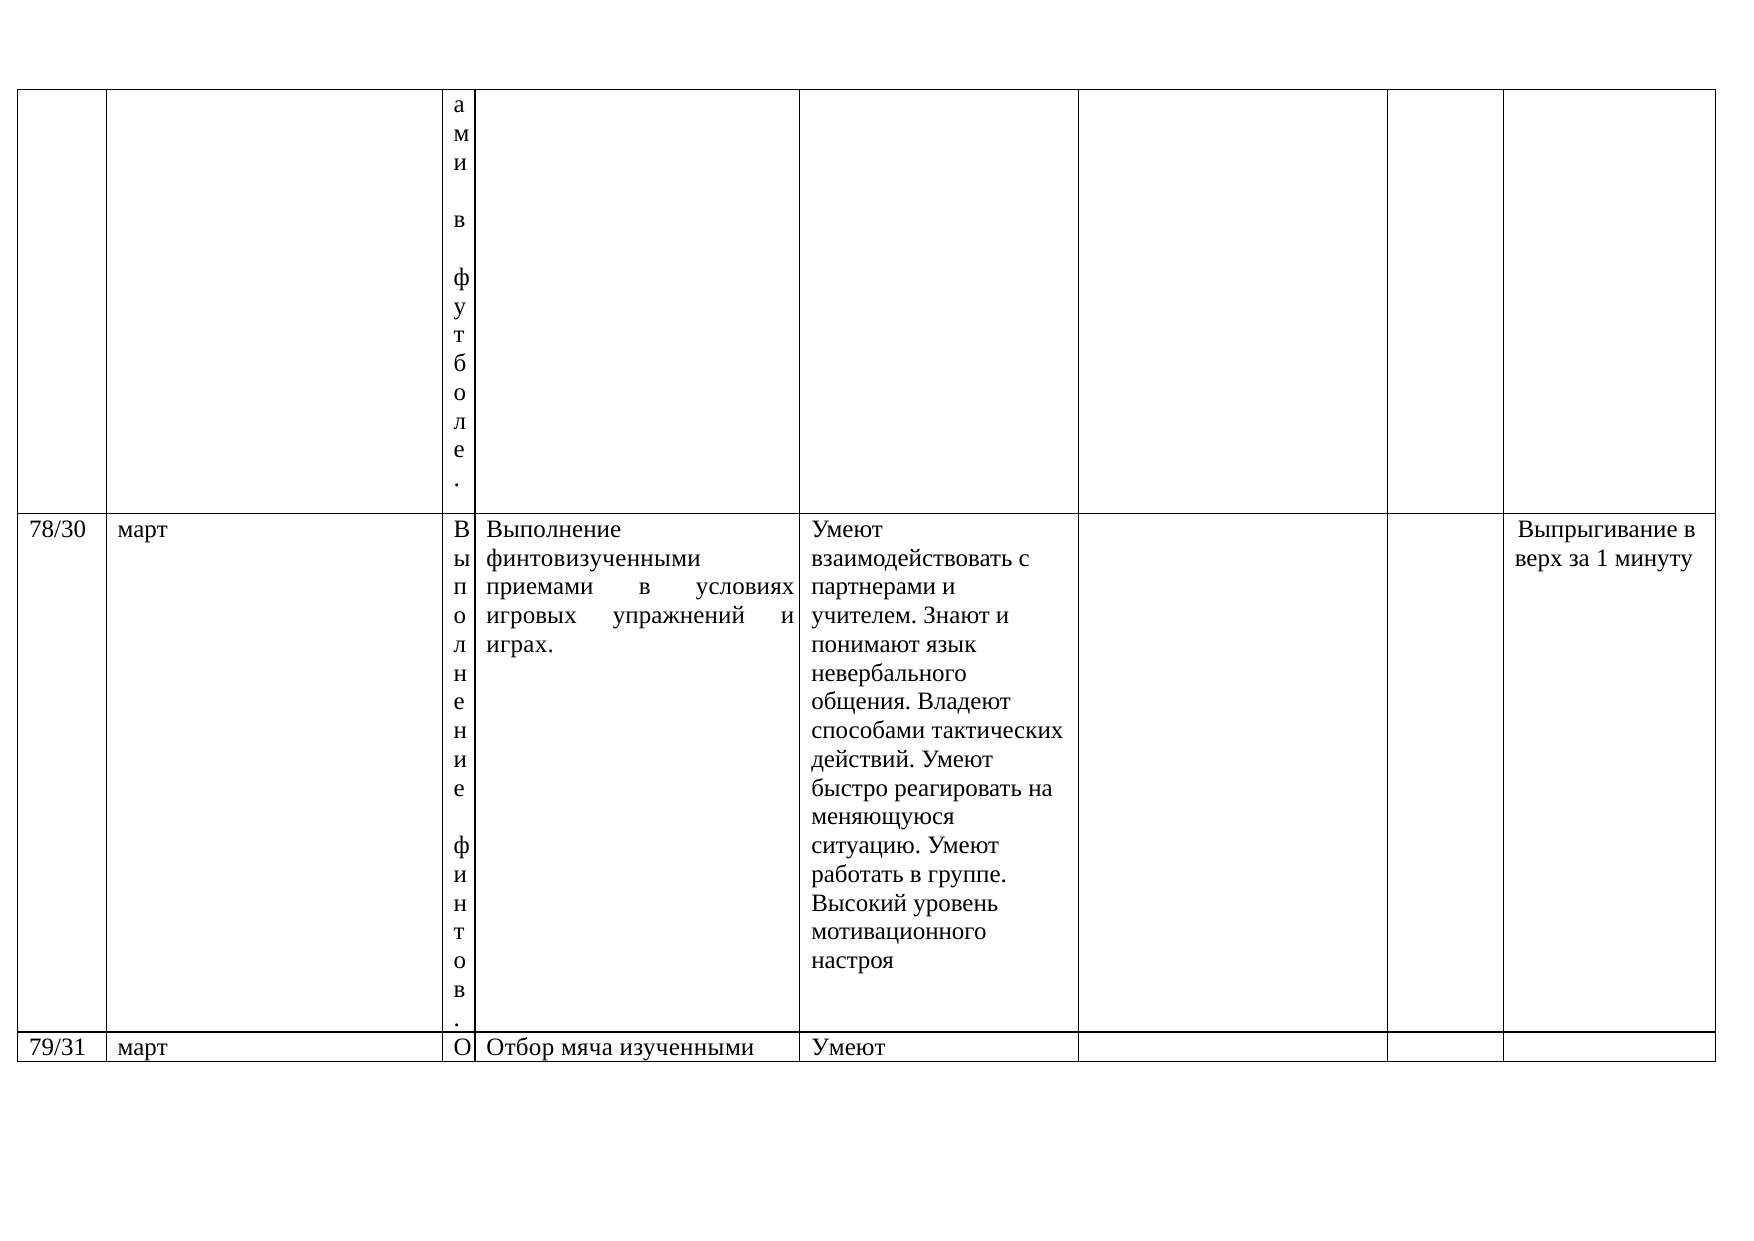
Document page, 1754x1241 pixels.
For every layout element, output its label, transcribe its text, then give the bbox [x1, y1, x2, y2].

table_cell [1079, 90, 1387, 513]
table_cell [1079, 514, 1387, 1031]
table_cell [107, 90, 442, 513]
table_cell ами в футболе. [443, 90, 474, 513]
table_cell март [107, 1033, 442, 1061]
table_cell 79/31 [18, 1033, 106, 1061]
table_cell [1504, 90, 1715, 513]
table_cell [1388, 1033, 1503, 1061]
table_cell О [443, 1033, 474, 1061]
table_cell март [107, 514, 442, 1031]
table_cell Умеют [800, 1033, 1078, 1061]
table_cell [800, 90, 1078, 513]
table_cell Умеют взаимодействовать с партнерами и учителем. Знают и понимают язык невербального общения. Владеют способами тактических действий. Умеют быстро реагировать на меняющуюся ситуацию. Умеют работать в группе. Высокий уровень мотивационного настроя [800, 514, 1078, 1031]
table_cell Выполнение финтов. [443, 514, 474, 1031]
table_cell [1079, 1033, 1387, 1061]
table_cell Выполнение финтовизученными приемами в условиях игровых упражнений и играх. [476, 514, 799, 1031]
table_cell Выпрыгивание в верх за 1 минуту [1504, 514, 1715, 1031]
table_cell [1504, 1033, 1715, 1061]
table_cell Отбор мяча изученными [476, 1033, 799, 1061]
table_cell [476, 90, 799, 513]
table_cell 78/30 [18, 514, 106, 1031]
table_cell [1388, 514, 1503, 1031]
table_cell [18, 90, 106, 513]
table_cell [1388, 90, 1503, 513]
